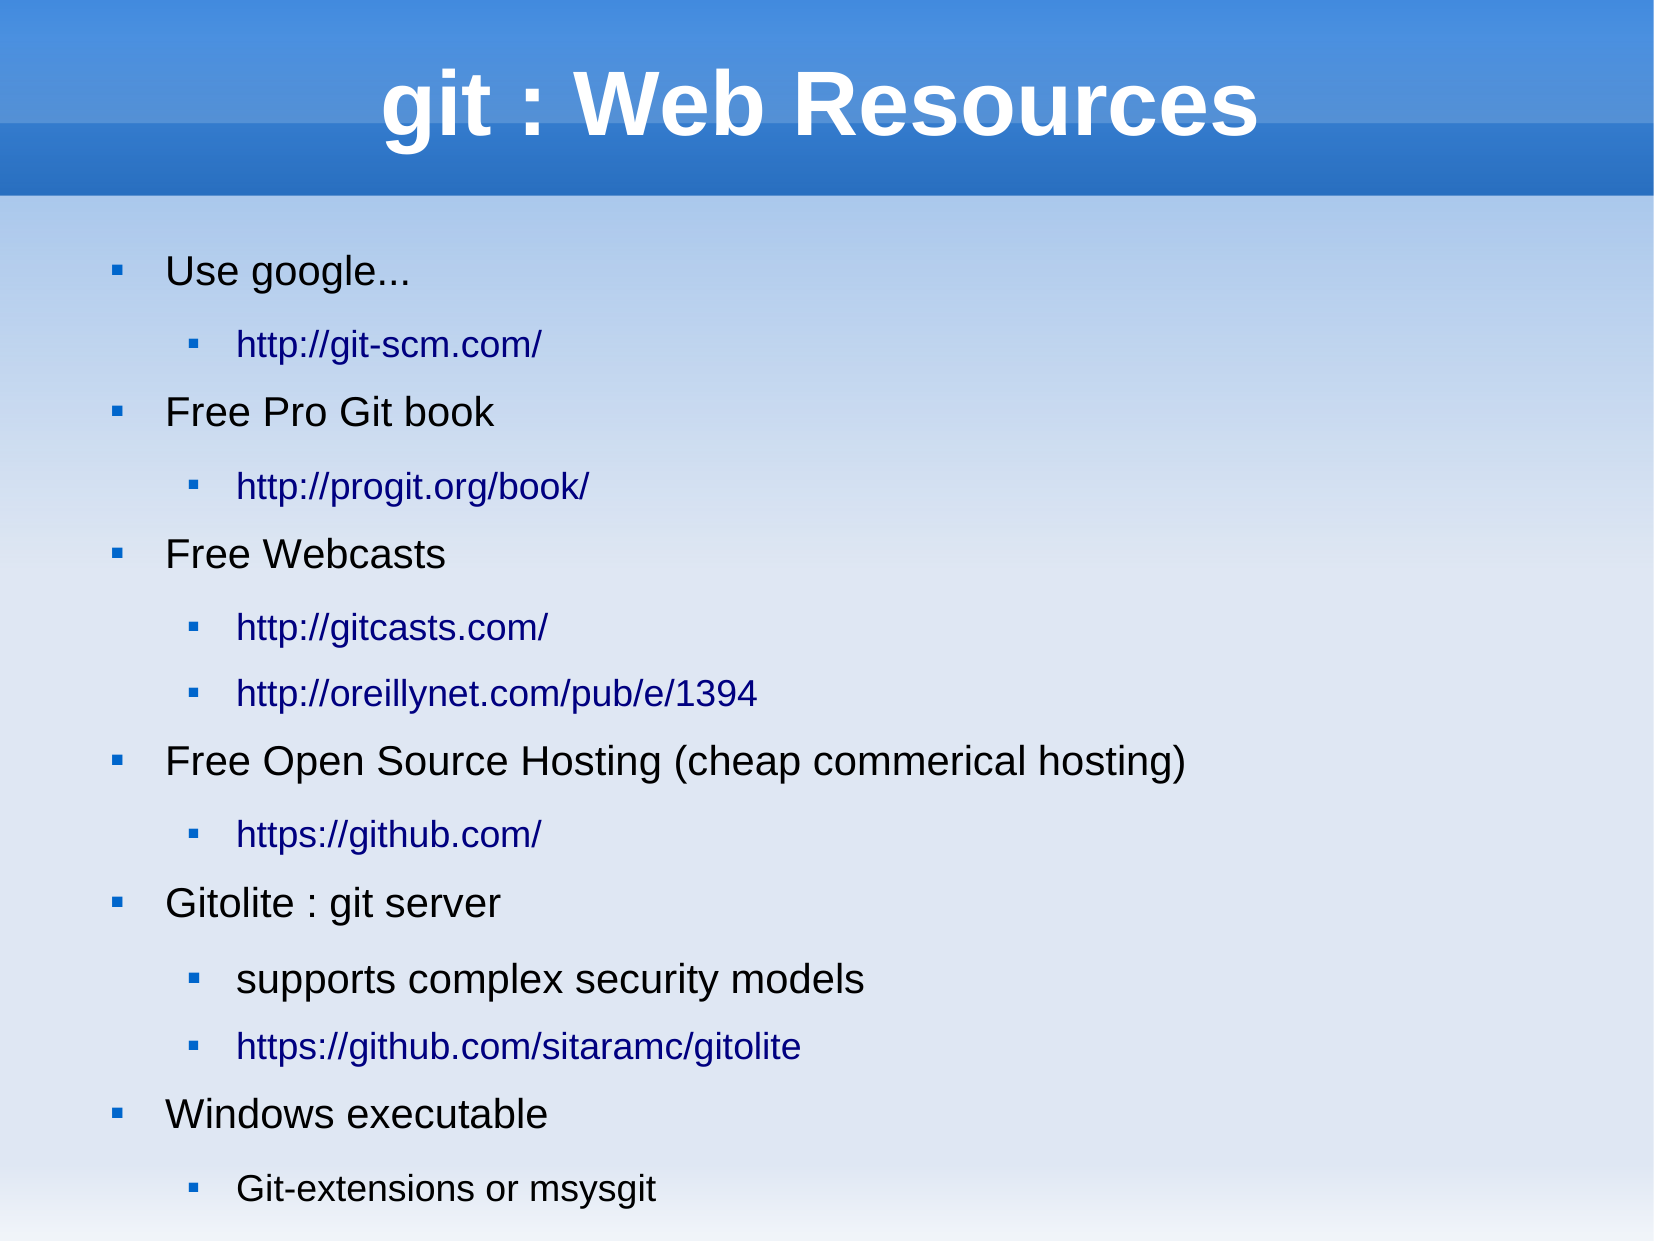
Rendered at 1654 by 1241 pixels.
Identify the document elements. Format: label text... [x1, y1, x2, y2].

list Use google... http://git-scm.com/ Free Pro Git book http://progit.org/book/ Free Webcasts http://gitcasts.com/ http://oreillynet.com/pub/e/1394 Free Open Source Hosting (cheap commerical hosting) https://github.com/ Gitolite : git server supports complex security models https://github.com/sitaramc/gitolite Windows executable Git-extensions or msysgit [94, 247, 1583, 1210]
title git : Web Resources [76, 0, 1565, 208]
picture [0, 0, 1654, 1241]
